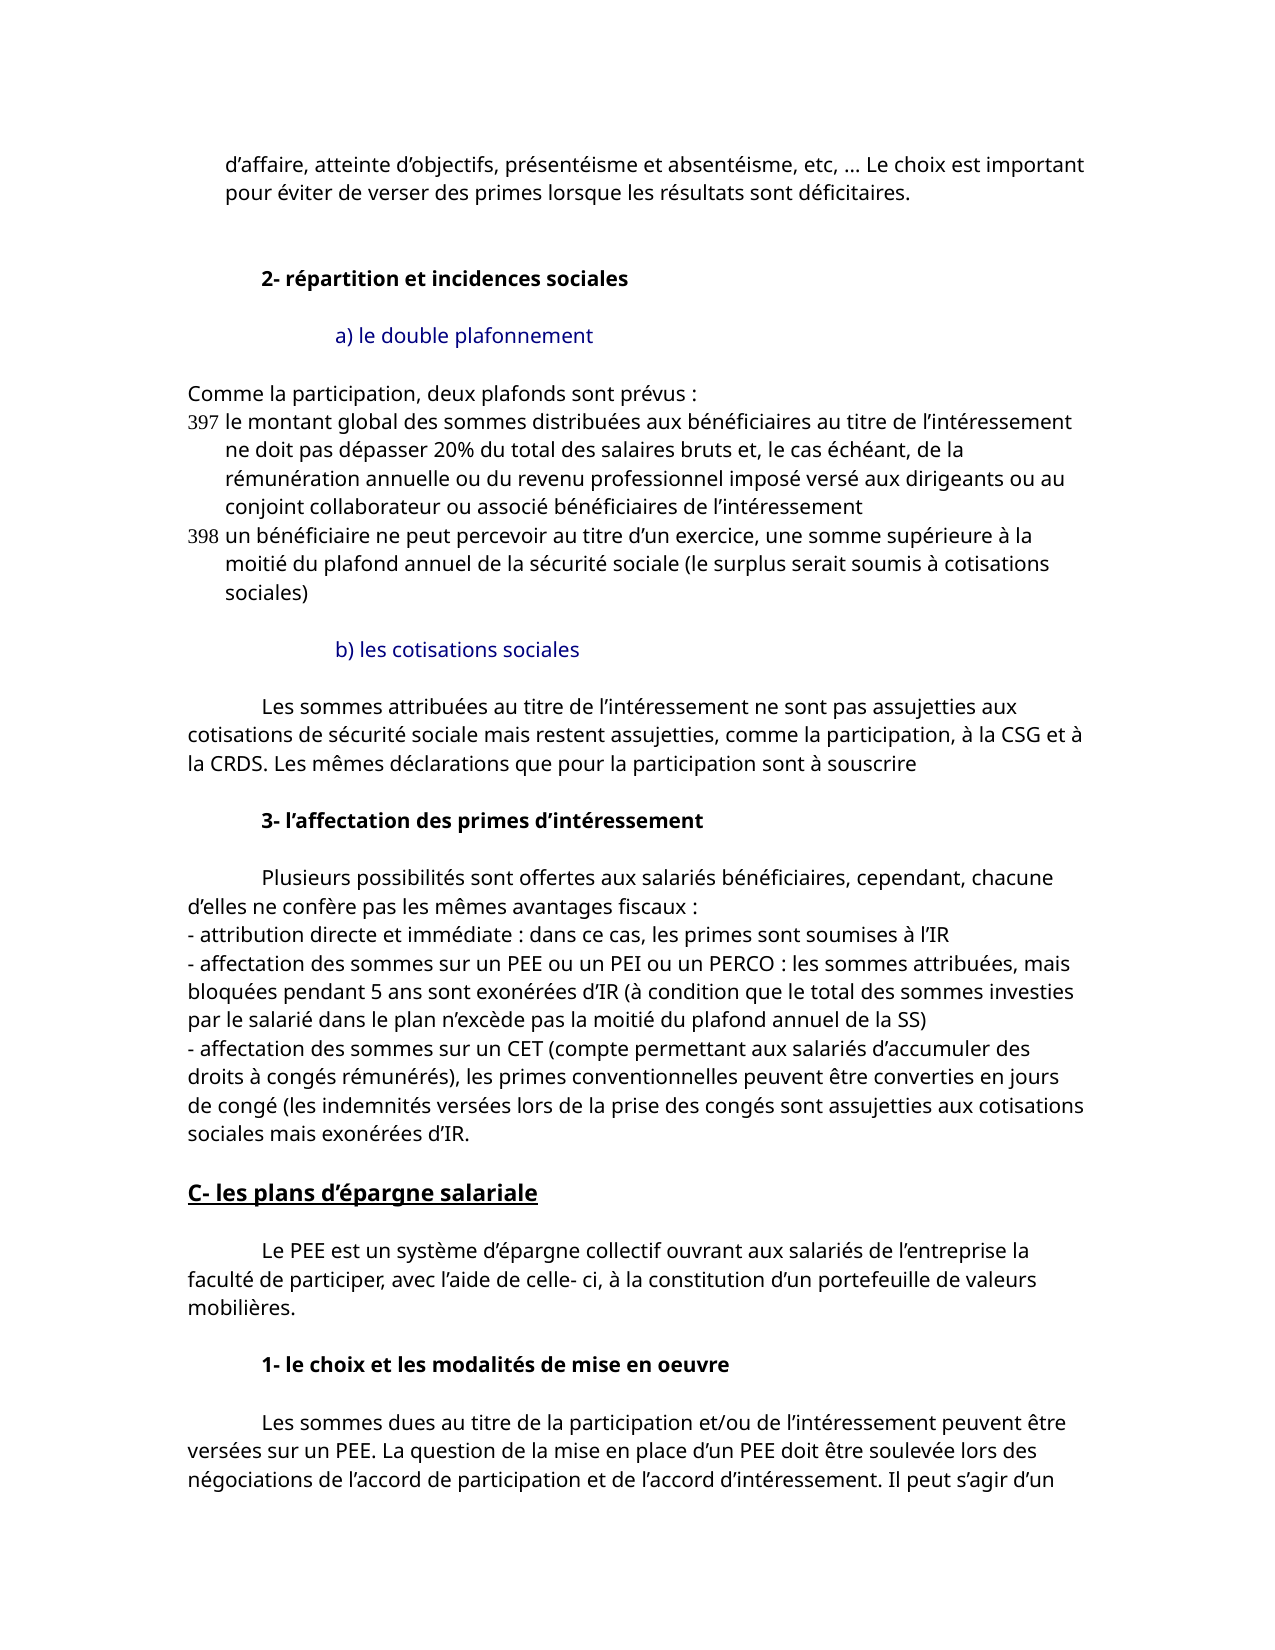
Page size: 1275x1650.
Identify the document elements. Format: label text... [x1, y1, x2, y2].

text Les sommes dues au titre de la participation et/ou de l’intéressement peuvent être versées sur un PEE. La question de la mise en place d’un PEE doit être soulevée lors des négociations de l’accord de participation et de l’accord d’intéressement. Il peut s’agir d’un [187, 1408, 1087, 1493]
text - affectation des sommes sur un CET (compte permettant aux salariés d’accumuler des droits à congés rémunérés), les primes conventionnelles peuvent être converties en jours de congé (les indemnités versées lors de la prise des congés sont assujetties aux cotisations sociales mais exonérées d’IR. [187, 1034, 1087, 1148]
list un bénéficiaire ne peut percevoir au titre d’un exercice, une somme supérieure à la moitié du plafond annuel de la sécurité sociale (le surplus serait soumis à cotisations sociales) [187, 521, 1087, 606]
text Le PEE est un système d’épargne collectif ouvrant aux salariés de l’entreprise la faculté de participer, avec l’aide de celle- ci, à la constitution d’un portefeuille de valeurs mobilières. [187, 1237, 1087, 1322]
text 2- répartition et incidences sociales [187, 264, 1087, 293]
list le montant global des sommes distribuées aux bénéficiaires au titre de l’intéressement ne doit pas dépasser 20% du total des salaires bruts et, le cas échéant, de la rémunération annuelle ou du revenu professionnel imposé versé aux dirigeants ou au conjoint collaborateur ou associé bénéficiaires de l’intéressement [187, 407, 1087, 521]
text 1- le choix et les modalités de mise en oeuvre [187, 1351, 1087, 1379]
text Les sommes attribuées au titre de l’intéressement ne sont pas assujetties aux cotisations de sécurité sociale mais restent assujetties, comme la participation, à la CSG et à la CRDS. Les mêmes déclarations que pour la participation sont à souscrire [187, 692, 1087, 777]
list d’affaire, atteinte d’objectifs, présentéisme et absentéisme, etc, … Le choix est important pour éviter de verser des primes lorsque les résultats sont déficitaires. [187, 150, 1087, 207]
text 3- l’affectation des primes d’intéressement [187, 806, 1087, 835]
text b) les cotisations sociales [261, 635, 1087, 663]
text a) le double plafonnement [261, 322, 1087, 350]
text - affectation des sommes sur un PEE ou un PEI ou un PERCO : les sommes attribuées, mais bloquées pendant 5 ans sont exonérées d’IR (à condition que le total des sommes investies par le salarié dans le plan n’excède pas la moitié du plafond annuel de la SS) [187, 949, 1087, 1034]
text - attribution directe et immédiate : dans ce cas, les primes sont soumises à l’IR [187, 920, 1087, 949]
text C- les plans d’épargne salariale [187, 1177, 1087, 1208]
text Comme la participation, deux plafonds sont prévus : [187, 379, 1087, 407]
text Plusieurs possibilités sont offertes aux salariés bénéficiaires, cependant, chacune d’elles ne confère pas les mêmes avantages fiscaux : [187, 863, 1087, 920]
